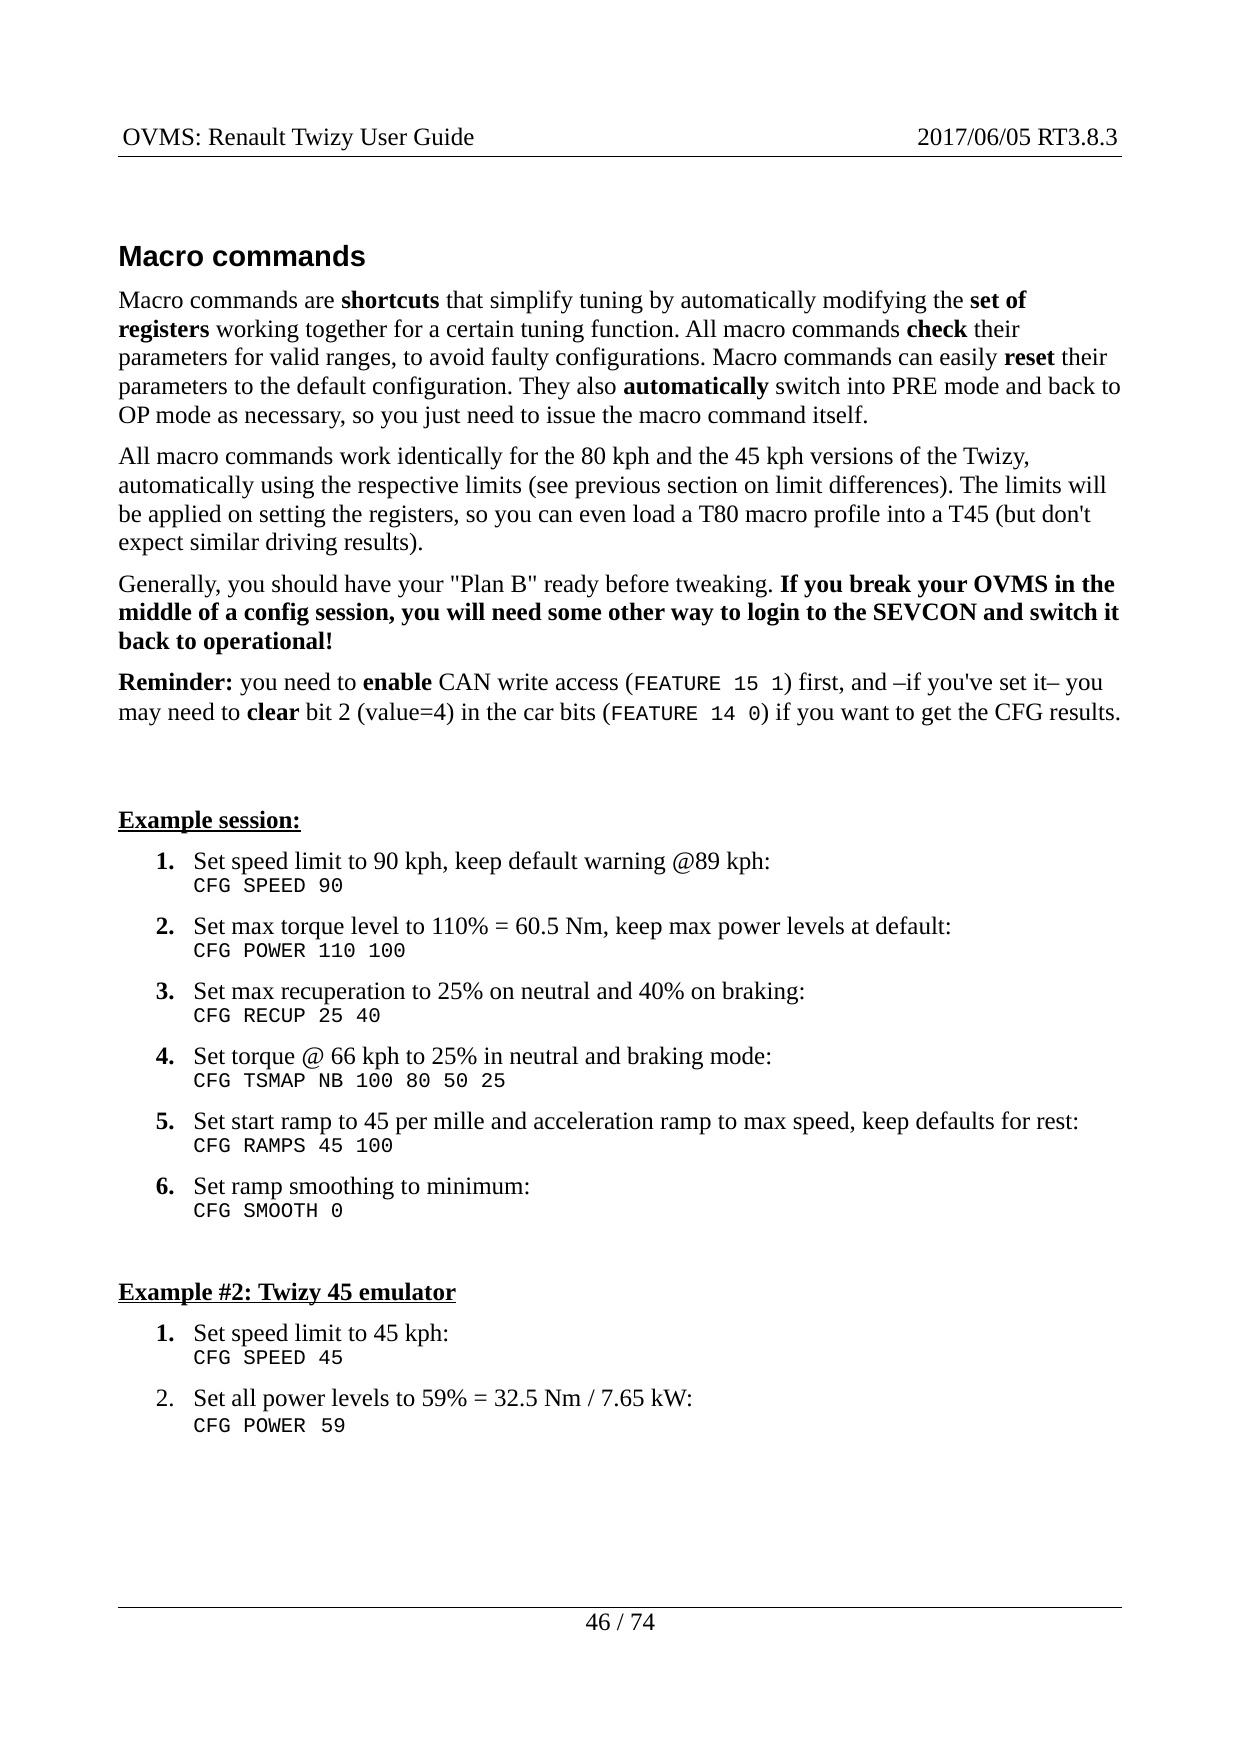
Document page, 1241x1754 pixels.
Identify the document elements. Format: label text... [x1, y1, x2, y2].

list Set all power levels to 59% = 32.5 Nm / 7.65 kW: CFG POWER 59 [156, 1383, 1122, 1440]
text Example session: [118, 805, 1122, 834]
text Reminder: you need to enable CAN write access (FEATURE 15 1) first, and –if you've set it– you may need to clear bit 2 (value=4) in the car bits (FEATURE 14 0) if you want to get the CFG results. [118, 667, 1122, 727]
text Macro commands are shortcuts that simplify tuning by automatically modifying the set of registers working together for a certain tuning function. All macro commands check their parameters for valid ranges, to avoid faulty configurations. Macro commands can easily reset their parameters to the default configuration. They also automatically switch into PRE mode and back to OP mode as necessary, so you just need to issue the macro command itself. [118, 285, 1122, 429]
list Set ramp smoothing to minimum: CFG SMOOTH 0 [156, 1171, 1122, 1223]
text Generally, you should have your "Plan B" ready before tweaking. If you break your OVMS in the middle of a config session, you will need some other way to login to the SEVCON and switch it back to operational! [118, 569, 1122, 655]
text Example #2: Twizy 45 emulator [118, 1277, 1122, 1306]
list Set speed limit to 45 kph: CFG SPEED 45 [156, 1318, 1122, 1371]
text All macro commands work identically for the 80 kph and the 45 kph versions of the Twizy, automatically using the respective limits (see previous section on limit differences). The limits will be applied on setting the registers, so you can even load a T80 macro profile into a T45 (but don't expect similar driving results). [118, 441, 1122, 556]
list Set max torque level to 110% = 60.5 Nm, keep max power levels at default: CFG POWER 110 100 [156, 911, 1122, 964]
subtitle Macro commands [118, 239, 1122, 272]
list Set max recuperation to 25% on neutral and 40% on braking: CFG RECUP 25 40 [156, 976, 1122, 1029]
list Set start ramp to 45 per mille and acceleration ramp to max speed, keep defaults for rest: CFG RAMPS 45 100 [156, 1106, 1122, 1158]
list Set torque @ 66 kph to 25% in neutral and braking mode: CFG TSMAP NB 100 80 50 25 [156, 1041, 1122, 1093]
list Set speed limit to 90 kph, keep default warning @89 kph: CFG SPEED 90 [156, 846, 1122, 899]
